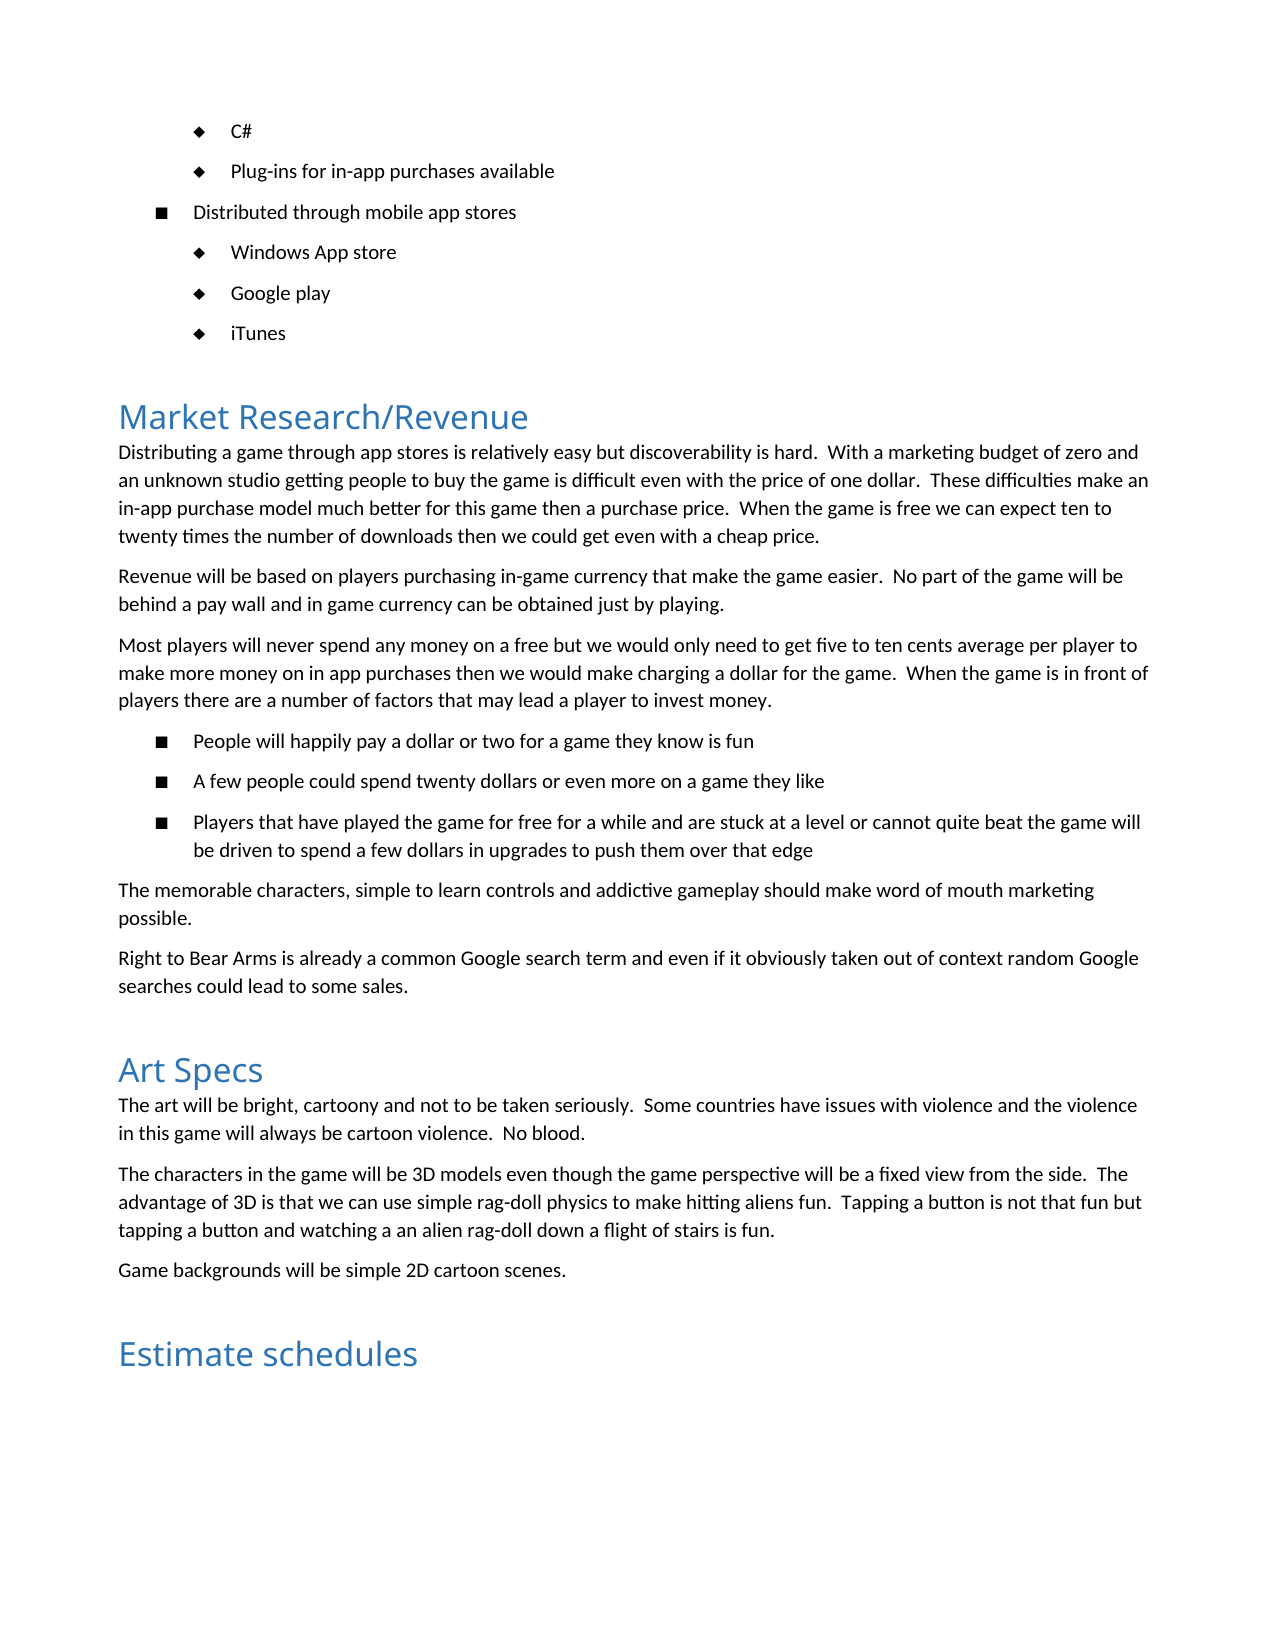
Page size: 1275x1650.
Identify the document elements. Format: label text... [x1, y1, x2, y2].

list Google play [193, 280, 1157, 305]
list A few people could spend twenty dollars or even more on a game they like [156, 768, 1157, 794]
text Game backgrounds will be simple 2D cartoon scenes. [118, 1257, 1157, 1283]
list Windows App store [193, 239, 1157, 265]
list C# [193, 118, 1157, 143]
text The art will be bright, cartoony and not to be taken seriously. Some countries have issues with violence and the violence in this game will always be cartoon violence. No blood. [118, 1093, 1157, 1146]
text The characters in the game will be 3D models even though the game perspective will be a fixed view from the side. The advantage of 3D is that we can use simple rag-doll physics to make hitting aliens fun. Tapping a button is not that fun but tapping a button and watching a an alien rag-doll down a flight of stairs is fun. [118, 1161, 1157, 1242]
subtitle Art Specs [118, 1047, 1157, 1093]
list Plug-ins for in-app purchases available [193, 158, 1157, 184]
list People will happily pay a dollar or two for a game they know is fun [156, 728, 1157, 753]
text Most players will never spend any money on a free but we would only need to get five to ten cents average per player to make more money on in app purchases then we would make charging a dollar for the game. When the game is in front of players there are a number of factors that may lead a player to invest money. [118, 632, 1157, 713]
text Right to Bear Arms is already a common Google search term and even if it obviously taken out of context random Google searches could lead to some sales. [118, 946, 1157, 999]
list Players that have played the game for free for a while and are stuck at a level or cannot quite beat the game will be driven to spend a few dollars in upgrades to push them over that edge [156, 809, 1157, 862]
list iTunes [193, 320, 1157, 346]
text The memorable characters, simple to learn controls and addictive gameplay should make word of mouth marketing possible. [118, 877, 1157, 931]
subtitle Estimate schedules [118, 1331, 1157, 1376]
text Revenue will be based on players purchasing in-game currency that make the game easier. No part of the game will be behind a pay wall and in game currency can be obtained just by playing. [118, 563, 1157, 617]
text Distributing a game through app stores is relatively easy but discoverability is hard. With a marketing budget of zero and an unknown studio getting people to buy the game is difficult even with the price of one dollar. These difficulties make an in-app purchase model much better for this game then a purchase price. When the game is free we can expect ten to twenty times the number of downloads then we could get even with a cheap price. [118, 439, 1157, 548]
subtitle Market Research/Revenue [118, 394, 1157, 439]
list Distributed through mobile app stores [156, 199, 1157, 224]
